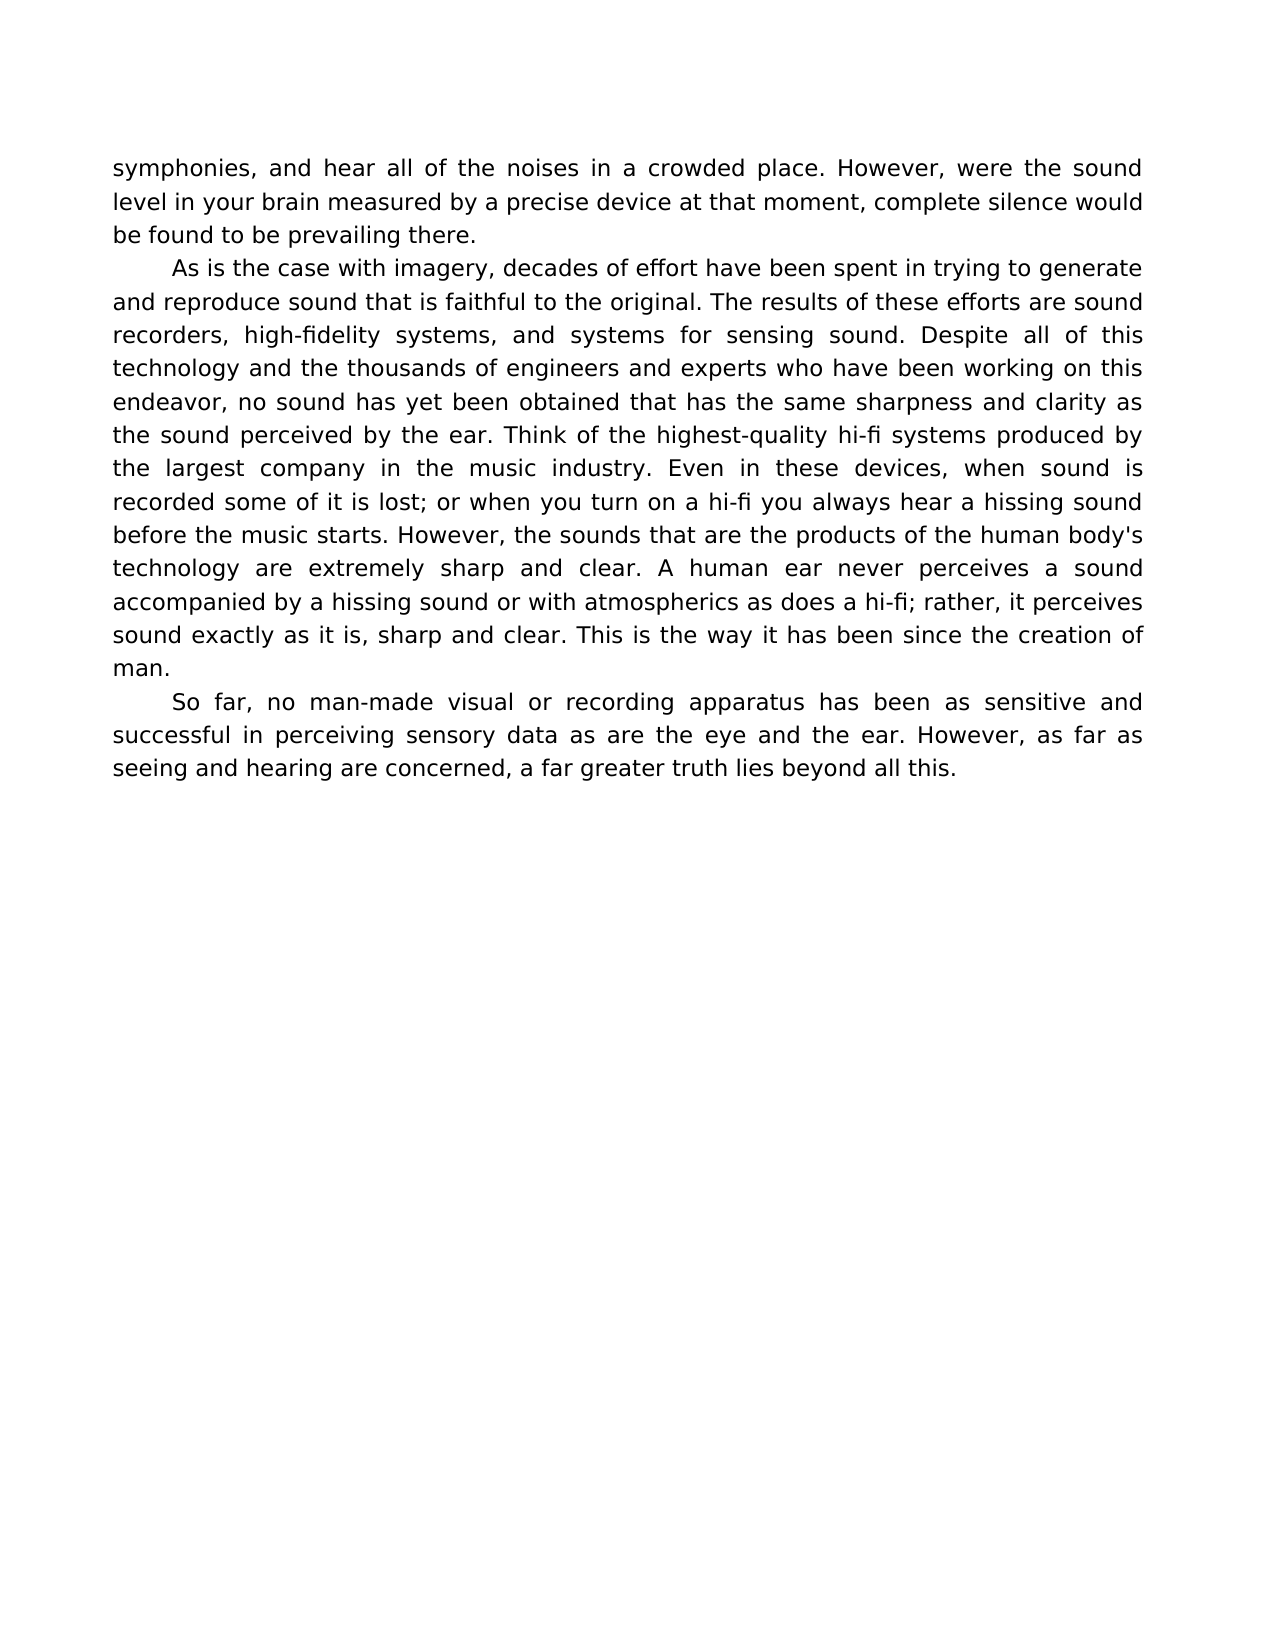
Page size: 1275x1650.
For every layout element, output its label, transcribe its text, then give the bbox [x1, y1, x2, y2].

text As is the case with imagery, decades of effort have been spent in trying to generate and reproduce sound that is faithful to the original. The results of these efforts are sound recorders, high-fidelity systems, and systems for sensing sound. Despite all of this technology and the thousands of engineers and experts who have been working on this endeavor, no sound has yet been obtained that has the same sharpness and clarity as the sound perceived by the ear. Think of the highest-quality hi-fi systems produced by the largest company in the music industry. Even in these devices, when sound is recorded some of it is lost; or when you turn on a hi-fi you always hear a hissing sound before the music starts. However, the sounds that are the products of the human body's technology are extremely sharp and clear. A human ear never perceives a sound accompanied by a hissing sound or with atmospherics as does a hi-fi; rather, it perceives sound exactly as it is, sharp and clear. This is the way it has been since the creation of man. [112, 250, 1145, 683]
text So far, no man-made visual or recording apparatus has been as sensitive and successful in perceiving sensory data as are the eye and the ear. However, as far as seeing and hearing are concerned, a far greater truth lies beyond all this. [112, 683, 1145, 783]
text symphonies, and hear all of the noises in a crowded place. However, were the sound level in your brain measured by a precise device at that moment, complete silence would be found to be prevailing there. [112, 150, 1145, 250]
